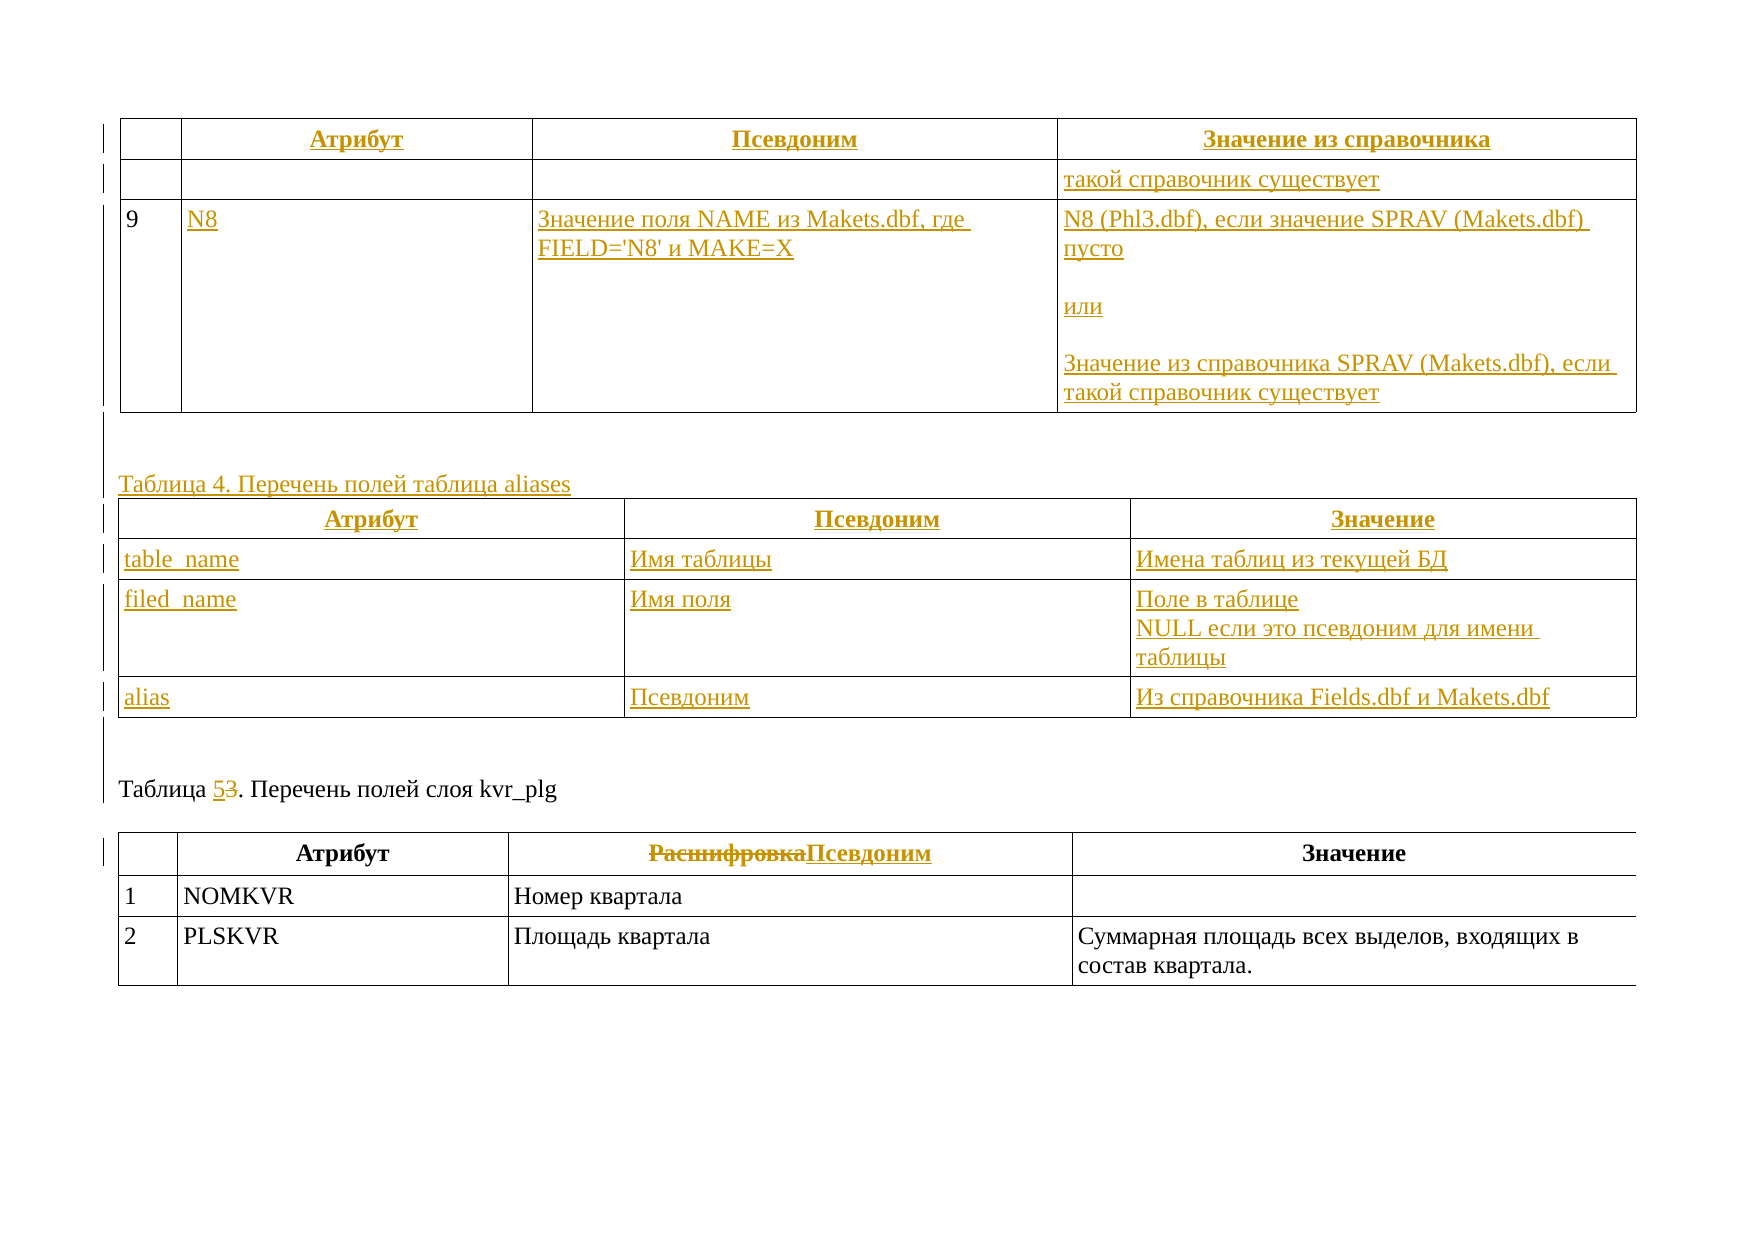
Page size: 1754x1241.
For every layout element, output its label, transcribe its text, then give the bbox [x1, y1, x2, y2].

table_cell [119, 876, 177, 916]
table_header Псевдоним [533, 119, 1057, 158]
table_cell alias [119, 677, 624, 717]
table_header Атрибут [182, 119, 532, 158]
table_cell [121, 160, 181, 199]
table_cell Суммарная площадь всех выделов, входящих в состав квартала. [1073, 917, 1636, 985]
table_header Атрибут [119, 499, 624, 538]
table_header Псевдоним [509, 833, 1072, 875]
table_cell Номер квартала [509, 876, 1072, 916]
table_header Атрибут [178, 833, 508, 875]
table_cell Площадь квартала [509, 917, 1072, 985]
table_header Значение из справочника [1058, 119, 1636, 158]
table_cell [182, 160, 532, 199]
table_header Значение [1131, 499, 1636, 538]
table_header [121, 119, 181, 158]
table_cell table_name [119, 539, 624, 578]
table_cell N8 (Phl3.dbf), если значение SPRAV (Makets.dbf) пусто или Значение из справочника SPRAV (Makets.dbf), если такой справочник существует [1058, 200, 1636, 412]
table_cell Поле в таблице NULL если это псевдоним для имени таблицы [1131, 580, 1636, 676]
text Таблица 5. Перечень полей слоя kvr_plg [118, 774, 1636, 803]
table_cell Имя таблицы [625, 539, 1130, 578]
table_cell Из справочника Fields.dbf и Makets.dbf [1131, 677, 1636, 717]
table_cell Псевдоним [625, 677, 1130, 717]
table_cell NOMKVR [178, 876, 508, 916]
table_cell Имя поля [625, 580, 1130, 676]
table_cell такой справочник существует [1058, 160, 1636, 199]
table_header [119, 833, 177, 875]
table_header Значение [1073, 833, 1636, 875]
table_cell Значение поля NAME из Makets.dbf, где FIELD='N8' и MAKE=X [533, 200, 1057, 412]
table_cell PLSKVR [178, 917, 508, 985]
table_cell N8 [182, 200, 532, 412]
text Таблица 4. Перечень полей таблица aliases [118, 469, 1636, 498]
table_cell Имена таблиц из текущей БД [1131, 539, 1636, 578]
table_cell [121, 200, 181, 412]
table_header Псевдоним [625, 499, 1130, 538]
table_cell [1073, 876, 1636, 916]
table_cell [533, 160, 1057, 199]
table_cell filed_name [119, 580, 624, 676]
table_cell [119, 917, 177, 985]
